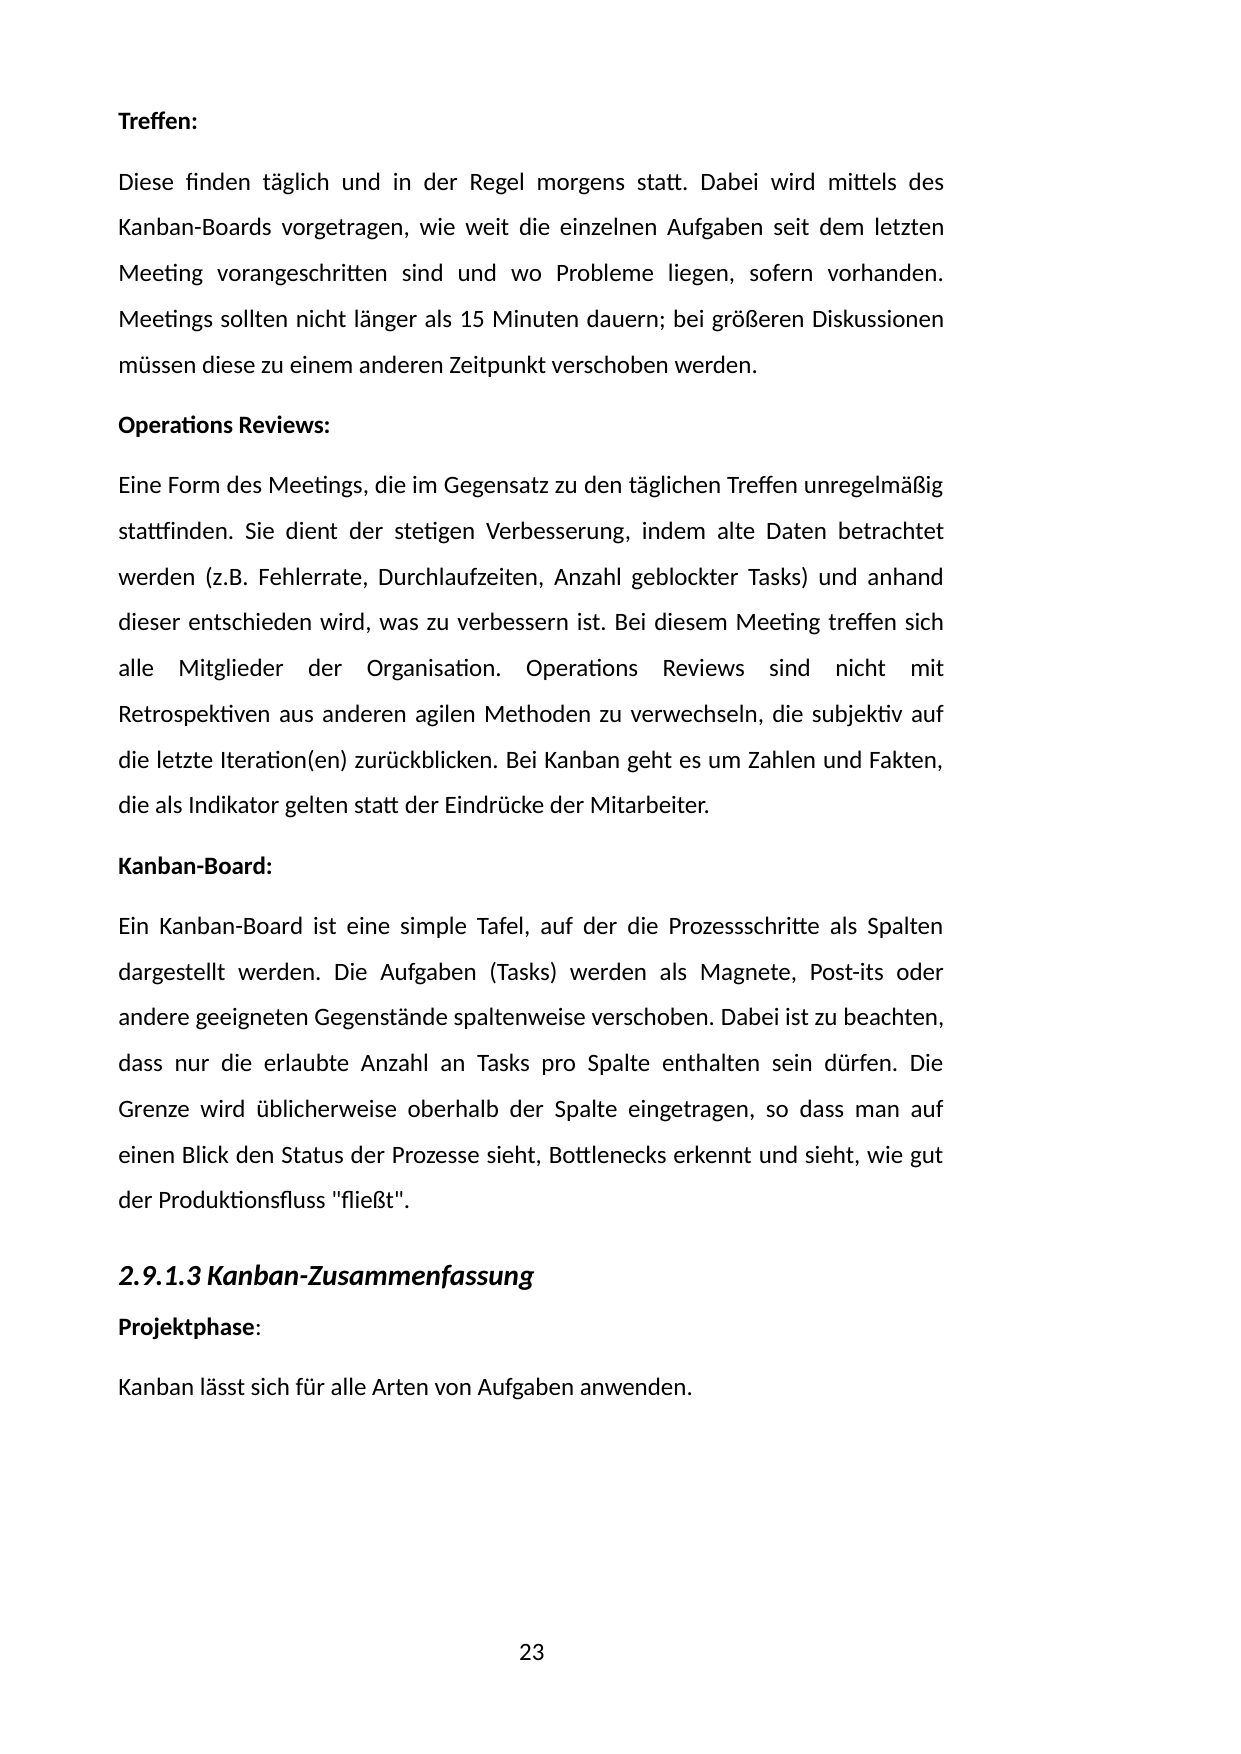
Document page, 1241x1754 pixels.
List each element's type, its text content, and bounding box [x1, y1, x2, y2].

text Projektphase: [118, 1311, 945, 1341]
text Kanban-Board: [118, 850, 945, 880]
text Treffen: [118, 106, 945, 136]
text Eine Form des Meetings, die im Gegensatz zu den täglichen Treffen unregelmäßig stattfinden. Sie dient der stetigen Verbesserung, indem alte Daten betrachtet werden (z.B. Fehlerrate, Durchlaufzeiten, Anzahl geblockter Tasks) und anhand dieser entschieden wird, was zu verbessern ist. Bei diesem Meeting treffen sich alle Mitglieder der Organisation. Operations Reviews sind nicht mit Retrospektiven aus anderen agilen Methoden zu verwechseln, die subjektiv auf die letzte Iteration(en) zurückblicken. Bei Kanban geht es um Zahlen und Fakten, die als Indikator gelten statt der Eindrücke der Mitarbeiter. [118, 469, 945, 820]
text Ein Kanban-Board ist eine simple Tafel, auf der die Prozessschritte als Spalten dargestellt werden. Die Aufgaben (Tasks) werden als Magnete, Post-its oder andere geeigneten Gegenstände spaltenweise verschoben. Dabei ist zu beachten, dass nur die erlaubte Anzahl an Tasks pro Spalte enthalten sein dürfen. Die Grenze wird üblicherweise oberhalb der Spalte eingetragen, so dass man auf einen Blick den Status der Prozesse sieht, Bottlenecks erkennt und sieht, wie gut der Produktionsfluss "fließt". [118, 910, 945, 1215]
text Operations Reviews: [118, 409, 945, 439]
subtitle 2.9.1.3 Kanban-Zusammenfassung [118, 1257, 945, 1293]
text Diese finden täglich und in der Regel morgens statt. Dabei wird mittels des Kanban-Boards vorgetragen, wie weit die einzelnen Aufgaben seit dem letzten Meeting vorangeschritten sind und wo Probleme liegen, sofern vorhanden. Meetings sollten nicht länger als 15 Minuten dauern; bei größeren Diskussionen müssen diese zu einem anderen Zeitpunkt verschoben werden. [118, 166, 945, 379]
text Kanban lässt sich für alle Arten von Aufgaben anwenden. [118, 1371, 945, 1402]
